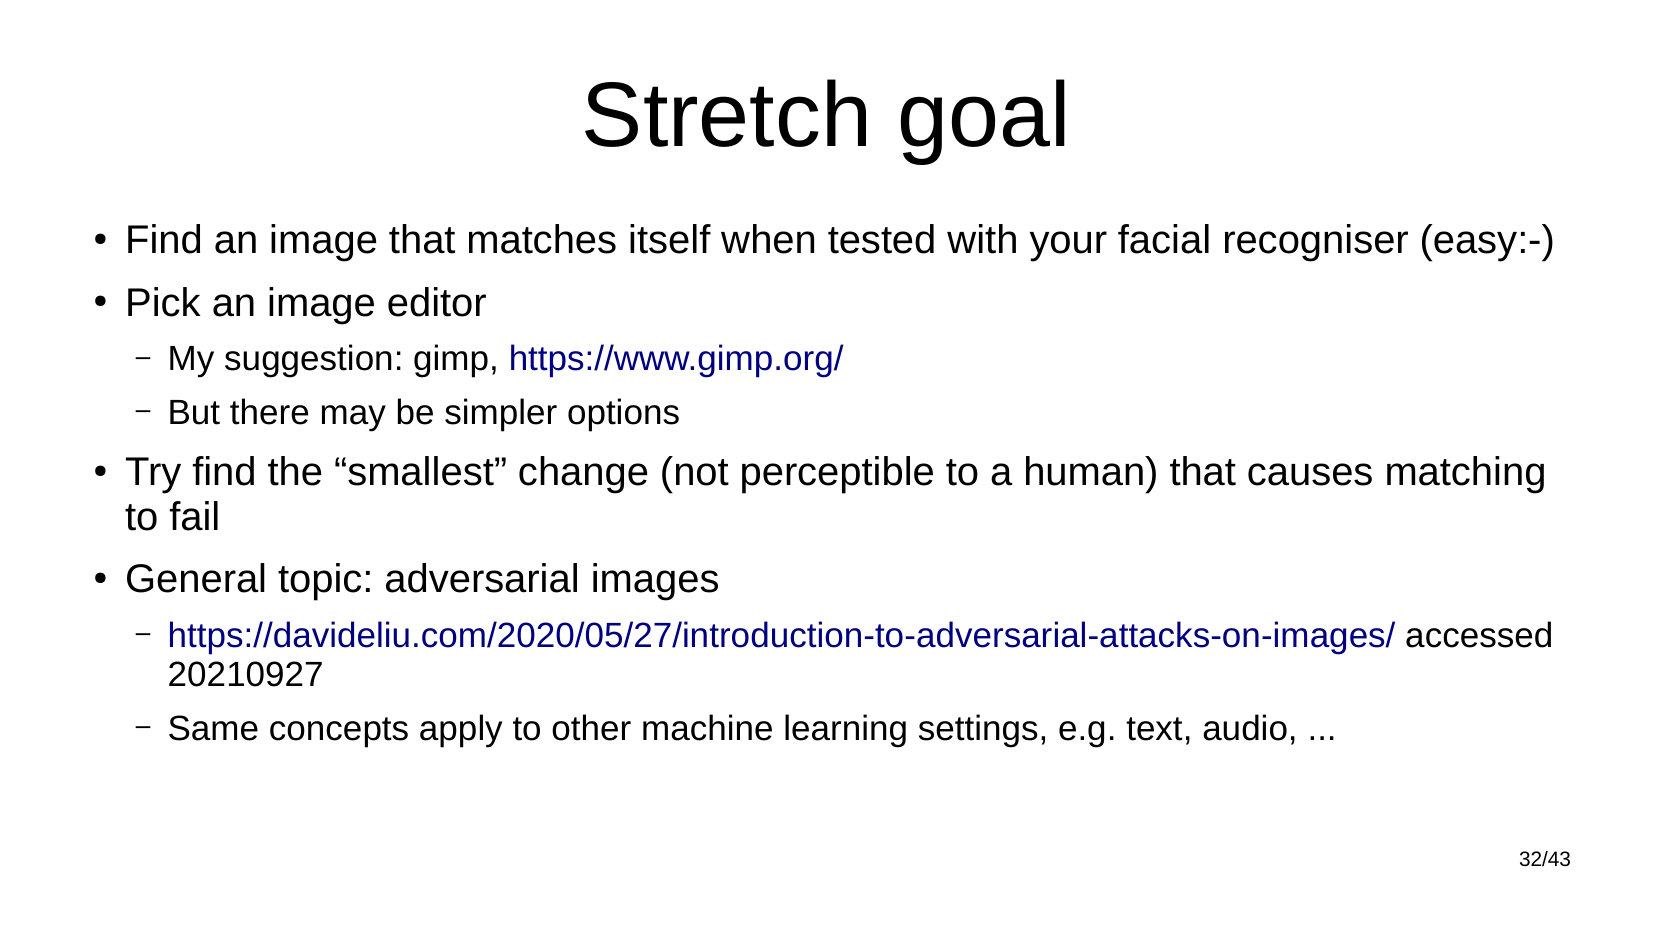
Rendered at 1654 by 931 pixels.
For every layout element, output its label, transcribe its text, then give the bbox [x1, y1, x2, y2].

list Find an image that matches itself when tested with your facial recogniser (easy:-) Pick an image editor My suggestion: gimp, https://www.gimp.org/ But there may be simpler options Try find the “smallest” change (not perceptible to a human) that causes matching to fail General topic: adversarial images https://davideliu.com/2020/05/27/introduction-to-adversarial-attacks-on-images/ accessed 20210927 Same concepts apply to other machine learning settings, e.g. text, audio, ... [82, 217, 1571, 758]
title Stretch goal [82, 37, 1571, 193]
